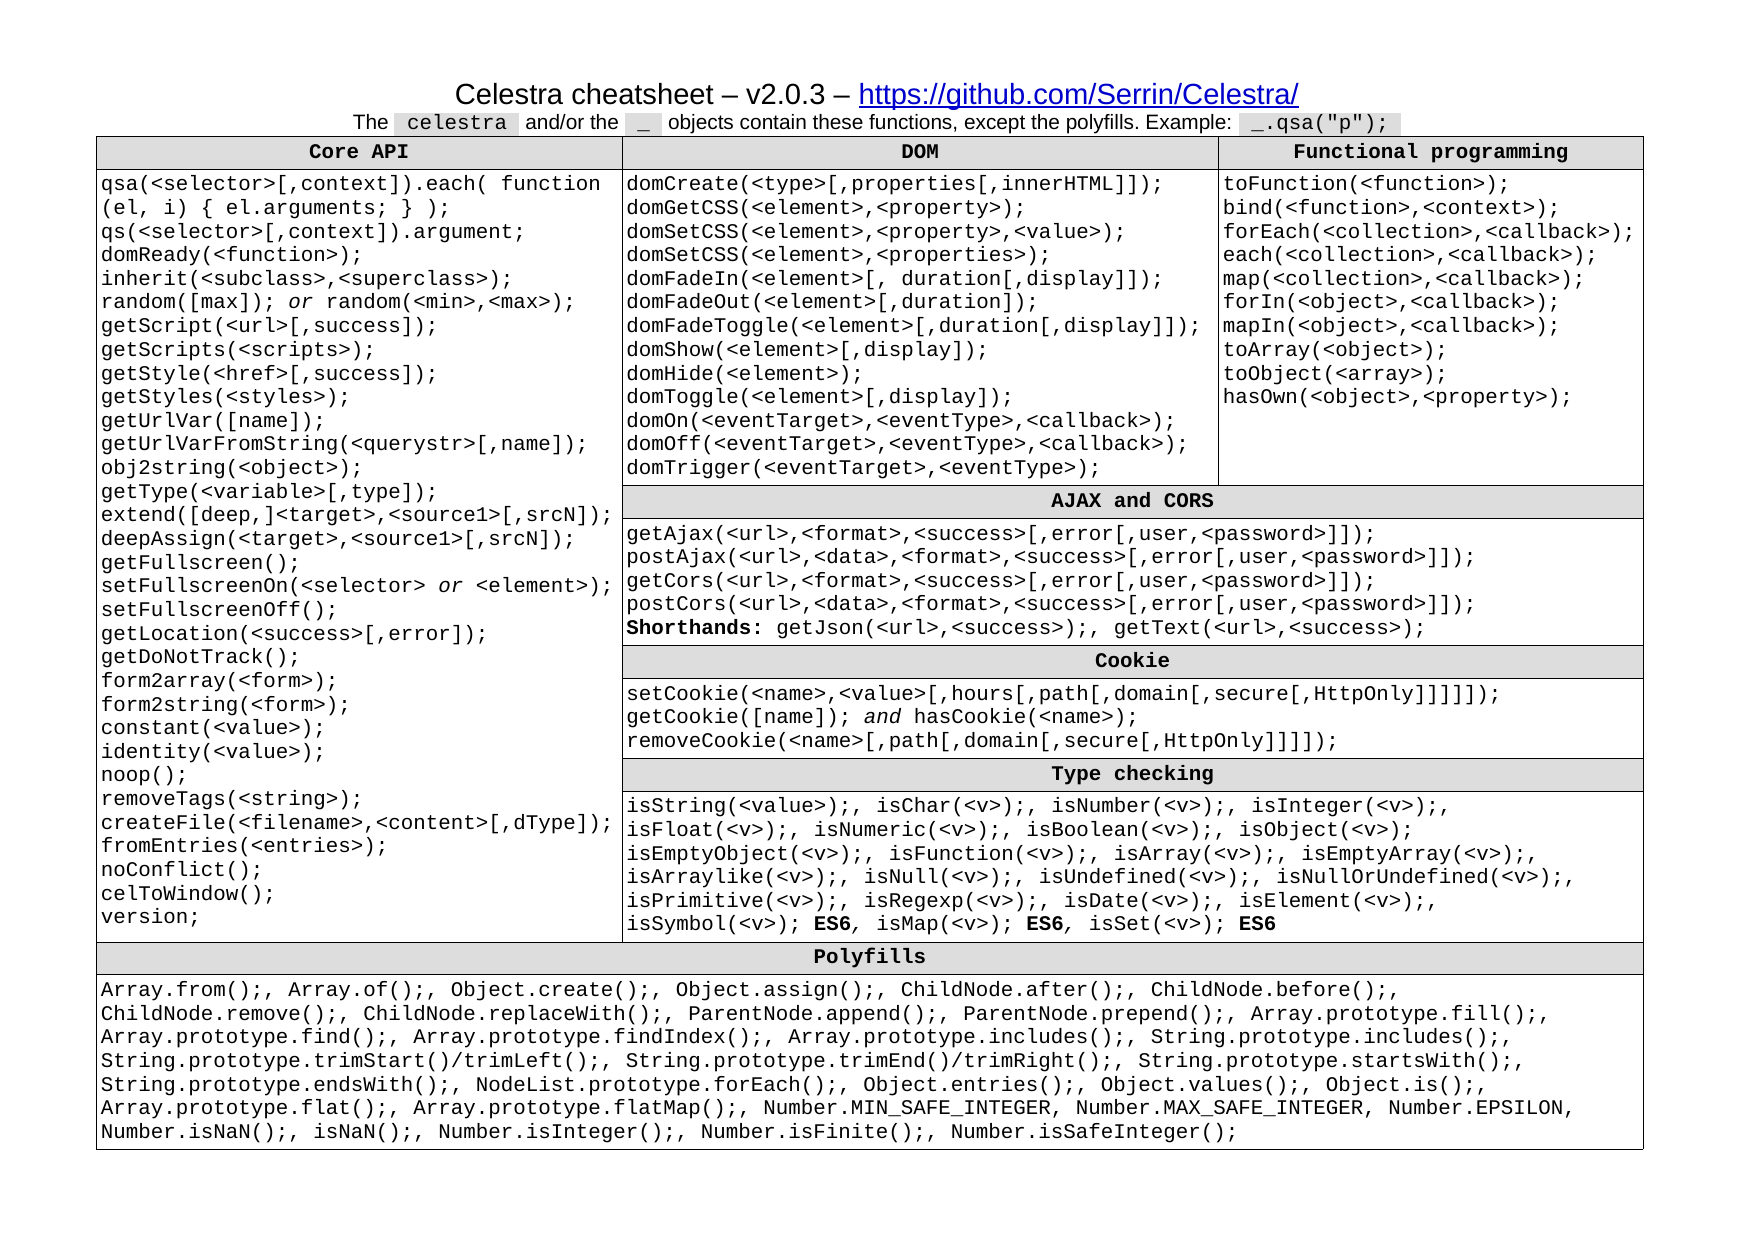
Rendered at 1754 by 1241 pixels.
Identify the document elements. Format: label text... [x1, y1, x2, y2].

table_header Polyfills [97, 943, 1643, 974]
table_cell isString(<value>);, isChar(<v>);, isNumber(<v>);, isInteger(<v>);, isFloat(<v>);, isNumeric(<v>);, isBoolean(<v>);, isObject(<v>); isEmptyObject(<v>);, isFunction(<v>);, isArray(<v>);, isEmptyArray(<v>);, isArraylike(<v>);, isNull(<v>);, isUndefined(<v>);, isNullOrUndefined(<v>);, isPrimitive(<v>);, isRegexp(<v>);, isDate(<v>);, isElement(<v>);, isSymbol(<v>); ES6, isMap(<v>); ES6, isSet(<v>); ES6 [623, 792, 1643, 942]
table_cell qsa(<selector>[,context]).each( function (el, i) { el.arguments; } ); qs(<selector>[,context]).argument; domReady(<function>); inherit(<subclass>,<superclass>); random([max]); or random(<min>,<max>); getScript(<url>[,success]); getScripts(<scripts>); getStyle(<href>[,success]); getStyles(<styles>); getUrlVar([name]); getUrlVarFromString(<querystr>[,name]); obj2string(<object>); getType(<variable>[,type]); extend([deep,]<target>,<source1>[,srcN]); deepAssign(<target>,<source1>[,srcN]); getFullscreen(); setFullscreenOn(<selector> or <element>); setFullscreenOff(); getLocation(<success>[,error]); getDoNotTrack(); form2array(<form>); form2string(<form>); constant(<value>); identity(<value>); noop(); removeTags(<string>); createFile(<filename>,<content>[,dType]); fromEntries(<entries>); noConflict(); celToWindow(); version; [97, 170, 622, 942]
table_cell AJAX and CORS [623, 486, 1643, 518]
table_cell setCookie(<name>,<value>[,hours[,path[,domain[,secure[,HttpOnly]]]]]); getCookie([name]); and hasCookie(<name>); removeCookie(<name>[,path[,domain[,secure[,HttpOnly]]]]); [623, 679, 1643, 758]
table_cell Array.from();, Array.of();, Object.create();, Object.assign();, ChildNode.after();, ChildNode.before();, ChildNode.remove();, ChildNode.replaceWith();, ParentNode.append();, ParentNode.prepend();, Array.prototype.fill();, Array.prototype.find();, Array.prototype.findIndex();, Array.prototype.includes();, String.prototype.includes();, String.prototype.trimStart()/trimLeft();, String.prototype.trimEnd()/trimRight();, String.prototype.startsWith();, String.prototype.endsWith();, NodeList.prototype.forEach();, Object.entries();, Object.values();, Object.is();, Array.prototype.flat();, Array.prototype.flatMap();, Number.MIN_SAFE_INTEGER, Number.MAX_SAFE_INTEGER, Number.EPSILON, Number.isNaN();, isNaN();, Number.isInteger();, Number.isFinite();, Number.isSafeInteger(); [97, 975, 1643, 1149]
table_header DOM [623, 137, 1218, 169]
text Celestra cheatsheet – v2.0.3 – https://github.com/Serrin/Celestra/ [96, 77, 1657, 110]
table_cell toFunction(<function>); bind(<function>,<context>); forEach(<collection>,<callback>); each(<collection>,<callback>); map(<collection>,<callback>); forIn(<object>,<callback>); mapIn(<object>,<callback>); toArray(<object>); toObject(<array>); hasOwn(<object>,<property>); [1219, 170, 1643, 485]
table_cell getAjax(<url>,<format>,<success>[,error[,user,<password>]]); postAjax(<url>,<data>,<format>,<success>[,error[,user,<password>]]); getCors(<url>,<format>,<success>[,error[,user,<password>]]); postCors(<url>,<data>,<format>,<success>[,error[,user,<password>]]); Shorthands: getJson(<url>,<success>);, getText(<url>,<success>); [623, 519, 1643, 645]
table_header Core API [97, 137, 622, 169]
text The celestra and/or the _ objects contain these functions, except the polyfills. Example: _.qsa("p"); [96, 110, 1657, 136]
table_cell domCreate(<type>[,properties[,innerHTML]]); domGetCSS(<element>,<property>); domSetCSS(<element>,<property>,<value>); domSetCSS(<element>,<properties>); domFadeIn(<element>[, duration[,display]]); domFadeOut(<element>[,duration]); domFadeToggle(<element>[,duration[,display]]); domShow(<element>[,display]); domHide(<element>); domToggle(<element>[,display]); domOn(<eventTarget>,<eventType>,<callback>); domOff(<eventTarget>,<eventType>,<callback>); domTrigger(<eventTarget>,<eventType>); [623, 170, 1218, 485]
table_header Functional programming [1219, 137, 1643, 169]
table_cell Cookie [623, 646, 1643, 678]
table_cell Type checking [623, 759, 1643, 791]
